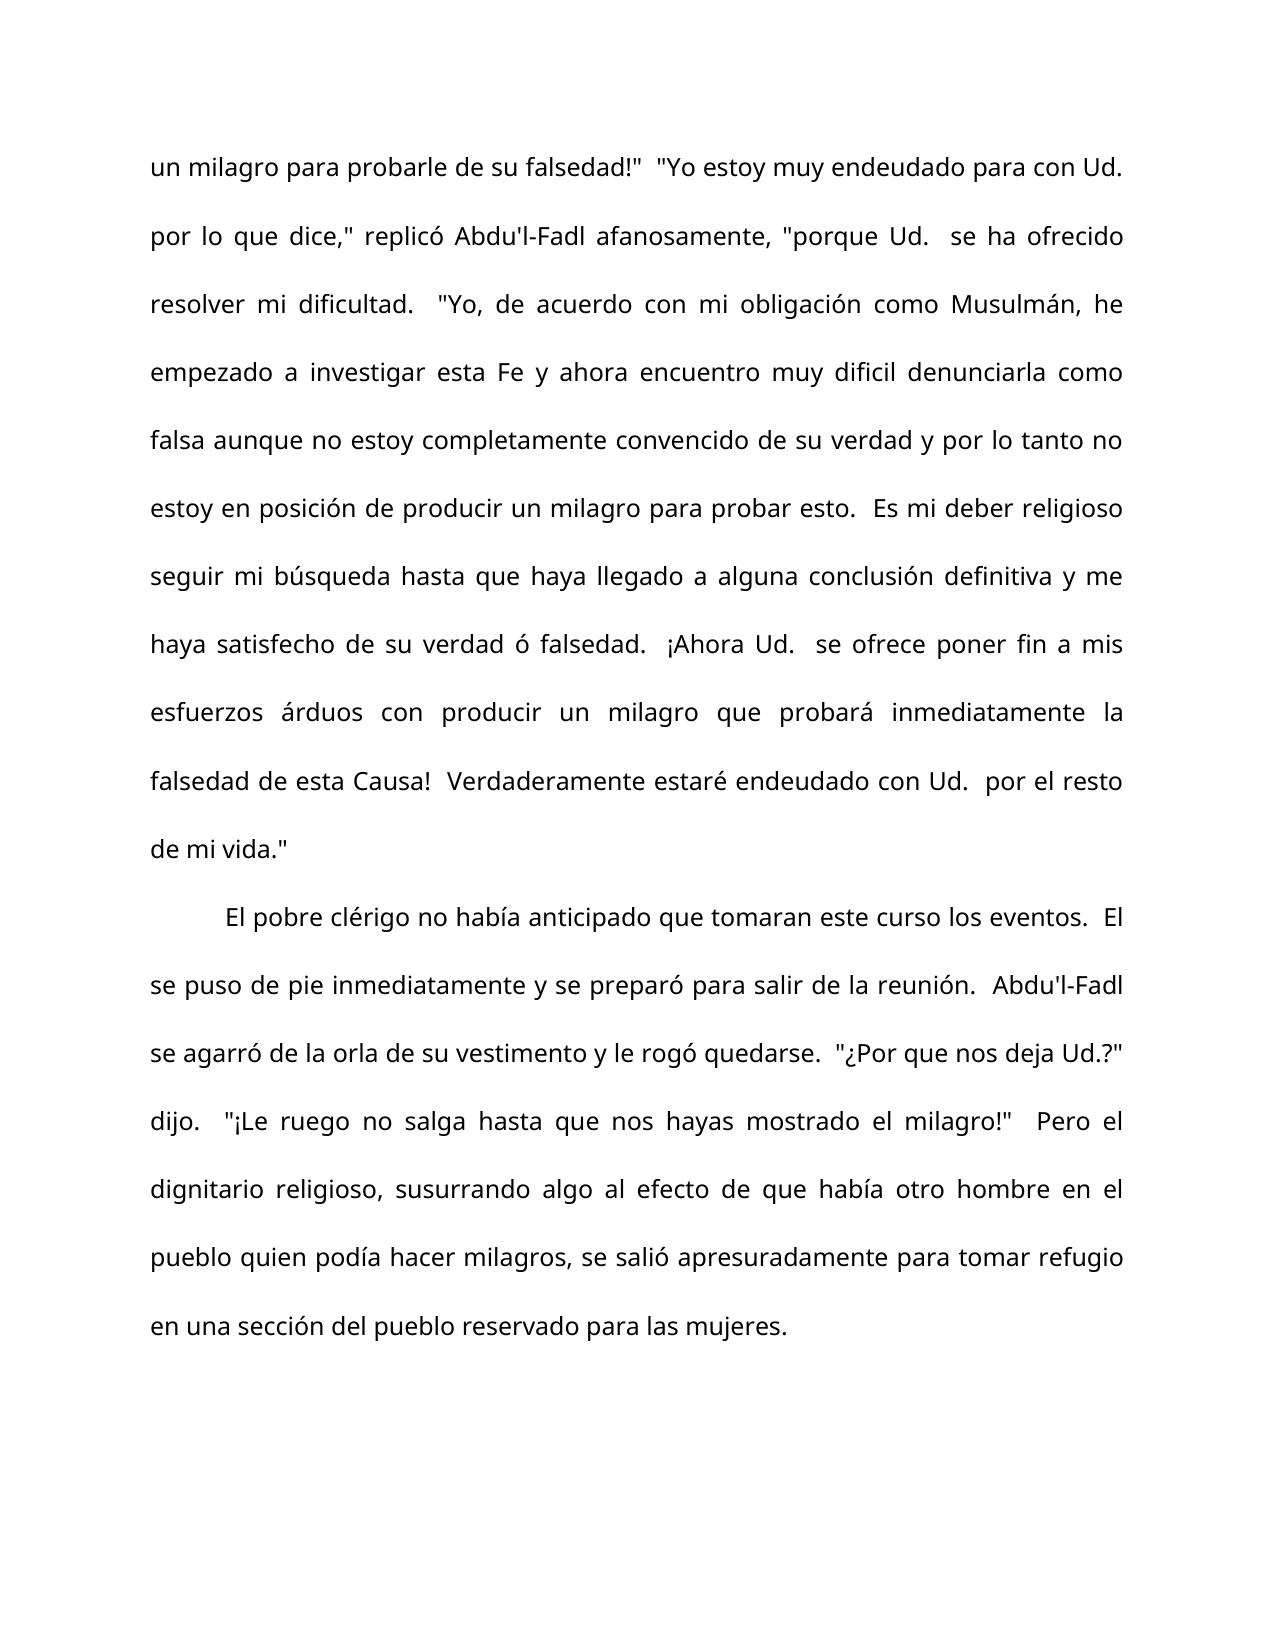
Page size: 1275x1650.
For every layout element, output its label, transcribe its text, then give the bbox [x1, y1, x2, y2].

text un milagro para probarle de su falsedad!" "Yo estoy muy endeudado para con Ud. por lo que dice," replicó Abdu'l-Fadl afanosamente, "porque Ud. se ha ofrecido resolver mi dificultad. "Yo, de acuerdo con mi obligación como Musulmán, he empezado a investigar esta Fe y ahora encuentro muy dificil denunciarla como falsa aunque no estoy completamente convencido de su verdad y por lo tanto no estoy en posición de producir un milagro para probar esto. Es mi deber religioso seguir mi búsqueda hasta que haya llegado a alguna conclusión definitiva y me haya satisfecho de su verdad ó falsedad. ¡Ahora Ud. se ofrece poner fin a mis esfuerzos árduos con producir un milagro que probará inmediatamente la falsedad de esta Causa! Verdaderamente estaré endeudado con Ud. por el resto de mi vida." [150, 150, 1125, 865]
text El pobre clérigo no había anticipado que tomaran este curso los eventos. El se puso de pie inmediatamente y se preparó para salir de la reunión. Abdu'l-Fadl se agarró de la orla de su vestimento y le rogó quedarse. "¿Por que nos deja Ud.?" dijo. "¡Le ruego no salga hasta que nos hayas mostrado el milagro!" Pero el dignitario religioso, susurrando algo al efecto de que había otro hombre en el pueblo quien podía hacer milagros, se salió apresuradamente para tomar refugio en una sección del pueblo reservado para las mujeres. [150, 899, 1125, 1342]
